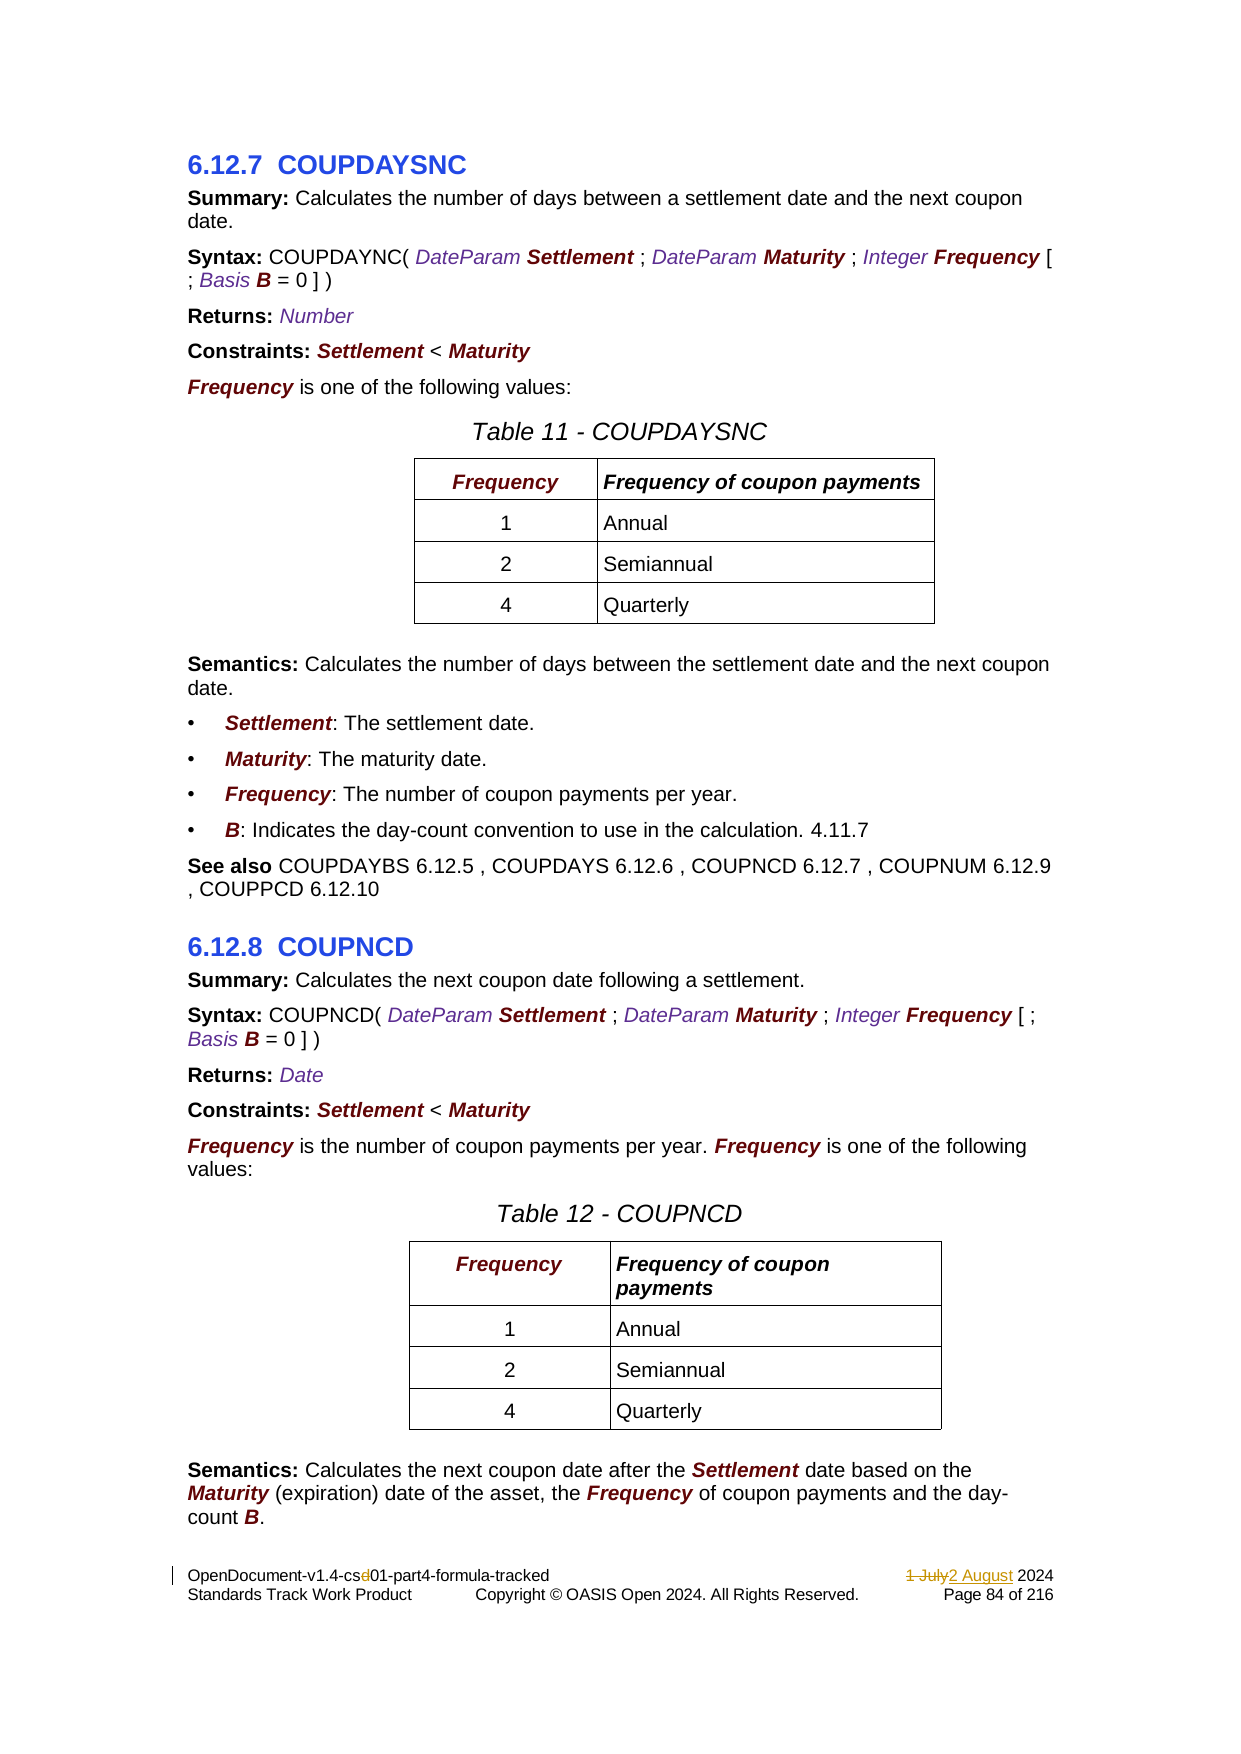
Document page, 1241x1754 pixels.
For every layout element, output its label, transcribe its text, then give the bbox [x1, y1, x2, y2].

table_cell Quarterly [598, 583, 934, 623]
table_header Frequency [410, 1242, 610, 1305]
list Maturity: The maturity date. [187, 747, 1053, 771]
text Frequency is the number of coupon payments per year. Frequency is one of the following values: [187, 1134, 1053, 1181]
text Syntax: COUPNCD( DateParam Settlement ; DateParam Maturity ; Integer Frequency [ ; Basis B = 0 ] ) [187, 1004, 1053, 1051]
table_header Frequency of coupon payments [611, 1242, 941, 1305]
list Settlement: The settlement date. [187, 712, 1053, 735]
text Returns: Number [187, 304, 1053, 328]
table_cell Annual [598, 500, 934, 541]
table_cell 4 [415, 583, 597, 623]
list Frequency: The number of coupon payments per year. [187, 783, 1053, 806]
text Semantics: Calculates the number of days between the settlement date and the next coupon date. [187, 629, 1053, 699]
text Constraints: Settlement < Maturity [187, 1099, 1053, 1122]
table_cell 1 [415, 500, 597, 541]
text Frequency is one of the following values: [187, 376, 1053, 399]
table_cell Quarterly [611, 1389, 941, 1429]
text Table 12 - COUPNCD [187, 1200, 1053, 1228]
text Summary: Calculates the number of days between a settlement date and the next coupon date. [187, 186, 1053, 233]
text Constraints: Settlement < Maturity [187, 340, 1053, 363]
text Syntax: COUPDAYNC( DateParam Settlement ; DateParam Maturity ; Integer Frequency [ ; Basis B = 0 ] ) [187, 245, 1053, 292]
table_header Frequency of coupon payments [598, 459, 934, 499]
table_cell Semiannual [611, 1347, 941, 1387]
table_cell Semiannual [598, 542, 934, 582]
text Table 11 - COUPDAYSNC [187, 418, 1053, 446]
table_cell 2 [410, 1347, 610, 1387]
table_cell 1 [410, 1306, 610, 1346]
subtitle COUPNCD [187, 932, 1053, 962]
list B: Indicates the day-count convention to use in the calculation. 4.11.7 [187, 818, 1053, 842]
table_cell Annual [611, 1306, 941, 1346]
text Returns: Date [187, 1063, 1053, 1087]
text Semantics: Calculates the next coupon date after the Settlement date based on the Maturity (expiration) date of the asset, the Frequency of coupon payments and the day-count B. [187, 1435, 1053, 1529]
text Summary: Calculates the next coupon date following a settlement. [187, 968, 1053, 992]
text See also COUPDAYBS 6.12.5 , COUPDAYS 6.12.6 , COUPNCD 6.12.7 , COUPNUM 6.12.9 , COUPPCD 6.12.10 [187, 854, 1053, 901]
subtitle COUPDAYSNC [187, 150, 1053, 180]
table_cell 2 [415, 542, 597, 582]
table_cell 4 [410, 1389, 610, 1429]
table_header Frequency [415, 459, 597, 499]
